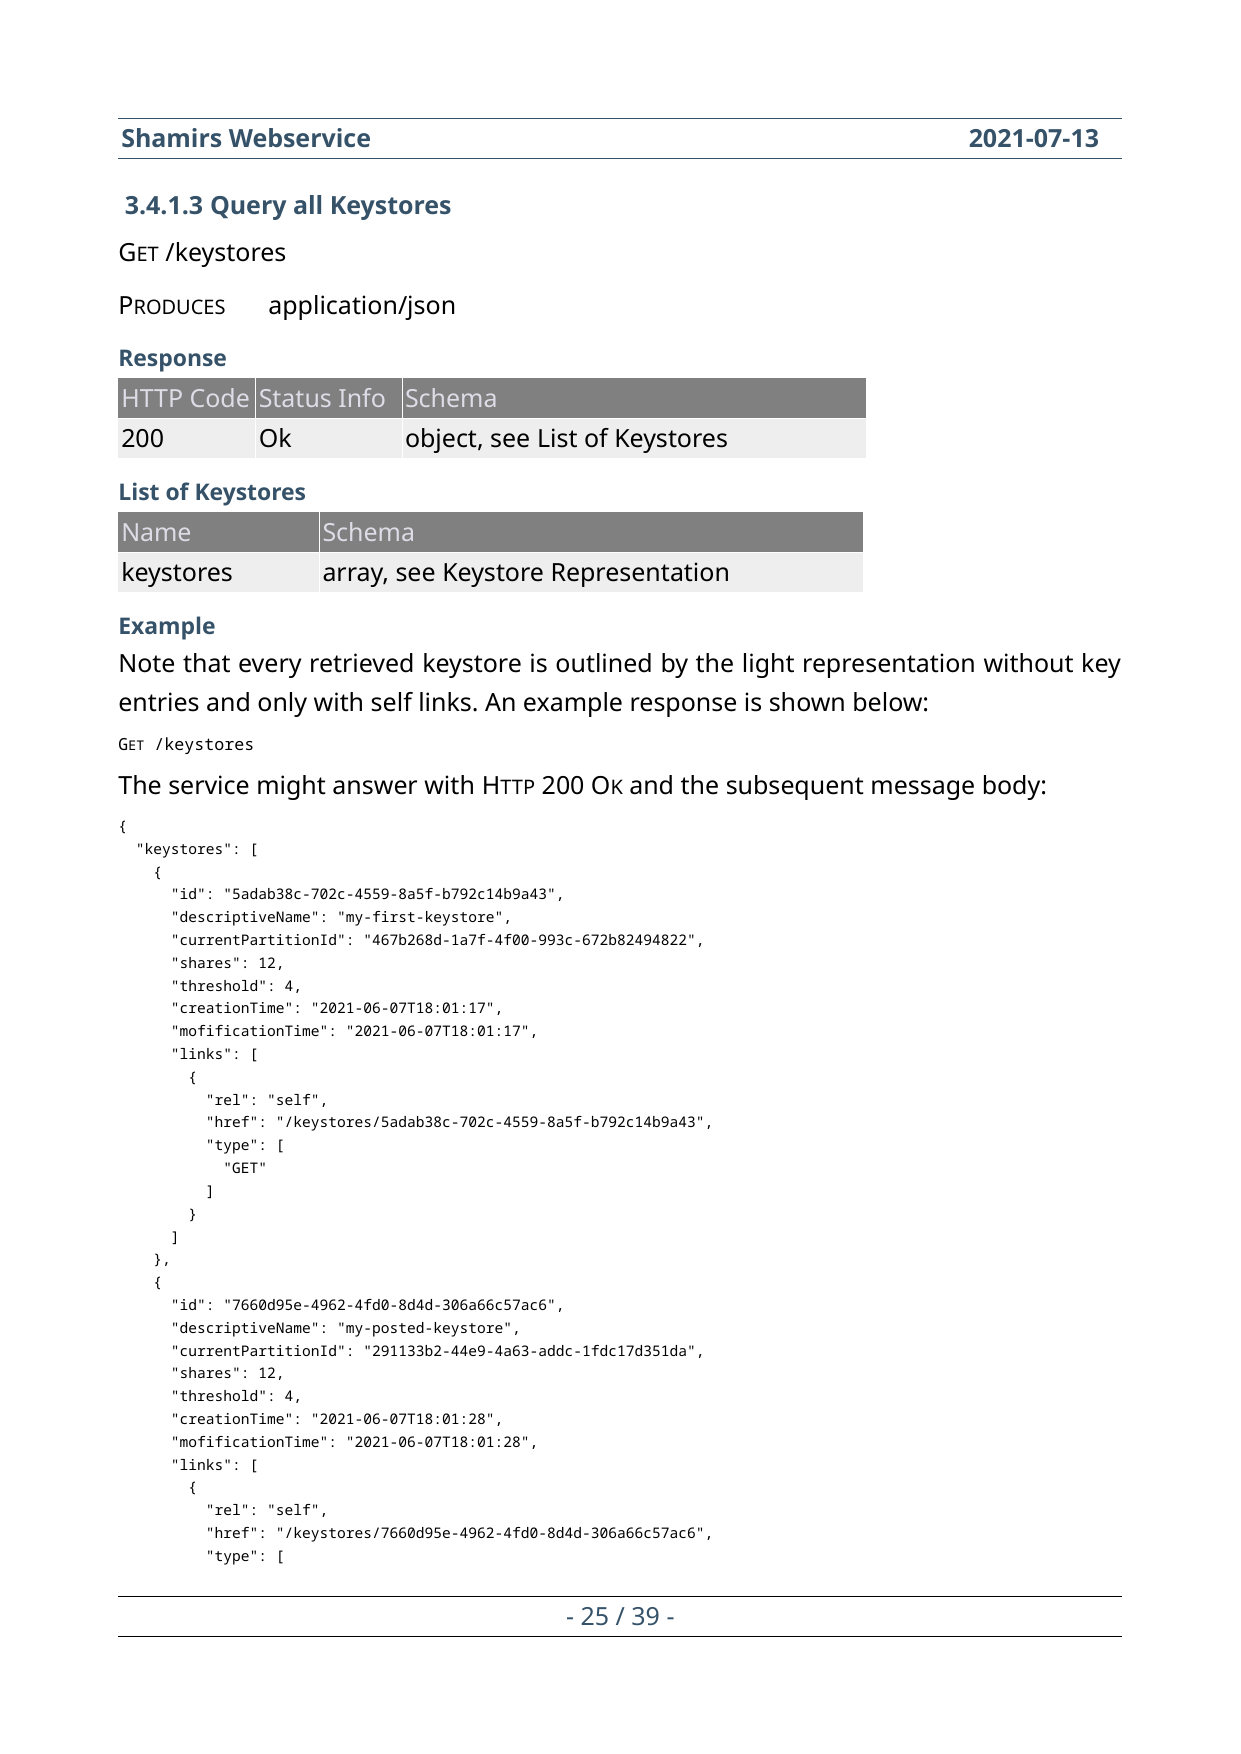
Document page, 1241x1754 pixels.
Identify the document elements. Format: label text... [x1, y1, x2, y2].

text { [118, 1272, 1122, 1292]
text "id": "7660d95e-4962-4fd0-8d4d-306a66c57ac6", [118, 1295, 1122, 1315]
text "links": [ [118, 1044, 1122, 1064]
text Get /keystores [118, 234, 1122, 268]
text "threshold": 4, [118, 1386, 1122, 1406]
table_header HTTP Code [118, 378, 255, 418]
text "rel": "self", [118, 1500, 1122, 1520]
text "creationTime": "2021-06-07T18:01:17", [118, 998, 1122, 1018]
text Get /keystores [118, 733, 1122, 756]
text "id": "5adab38c-702c-4559-8a5f-b792c14b9a43", [118, 884, 1122, 904]
table_header Schema [320, 512, 863, 552]
text ] [118, 1226, 1122, 1246]
text { [118, 861, 1122, 881]
text { [118, 816, 1122, 836]
text "currentPartitionId": "291133b2-44e9-4a63-addc-1fdc17d351da", [118, 1340, 1122, 1360]
table_cell object, see List of Keystores [403, 419, 866, 458]
text "href": "/keystores/7660d95e-4962-4fd0-8d4d-306a66c57ac6", [118, 1523, 1122, 1543]
text "creationTime": "2021-06-07T18:01:28", [118, 1409, 1122, 1429]
text "threshold": 4, [118, 975, 1122, 995]
text "links": [ [118, 1454, 1122, 1474]
text Response [118, 342, 1122, 373]
text The service might answer with Http 200 Ok and the subsequent message body: [118, 768, 1122, 802]
text "shares": 12, [118, 1363, 1122, 1383]
text ] [118, 1181, 1122, 1201]
text "mofificationTime": "2021-06-07T18:01:28", [118, 1432, 1122, 1452]
text "type": [ [118, 1135, 1122, 1155]
table_cell keystores [118, 553, 319, 592]
text { [118, 1477, 1122, 1497]
text "currentPartitionId": "467b268d-1a7f-4f00-993c-672b82494822", [118, 930, 1122, 950]
text Produces application/json [118, 288, 1122, 322]
text "shares": 12, [118, 953, 1122, 972]
text Example [118, 610, 1122, 641]
table_cell 200 [118, 419, 255, 458]
text "descriptiveName": "my-first-keystore", [118, 907, 1122, 927]
text } [118, 1203, 1122, 1223]
table_header Name [118, 512, 319, 552]
text "GET" [118, 1158, 1122, 1178]
table_cell array, see Keystore Representation [320, 553, 863, 592]
text List of Keystores [118, 476, 1122, 507]
table_cell Ok [256, 419, 402, 458]
text "keystores": [ [118, 838, 1122, 858]
text { [118, 1067, 1122, 1087]
text "rel": "self", [118, 1089, 1122, 1109]
table_header Status Info [256, 378, 402, 418]
text "type": [ [118, 1546, 1122, 1566]
text "descriptiveName": "my-posted-keystore", [118, 1318, 1122, 1337]
table_header Schema [403, 378, 866, 418]
text "mofificationTime": "2021-06-07T18:01:17", [118, 1021, 1122, 1041]
text Note that every retrieved keystore is outlined by the light representation without key entries and only with self links. An example response is shown below: [118, 646, 1122, 719]
text "href": "/keystores/5adab38c-702c-4559-8a5f-b792c14b9a43", [118, 1112, 1122, 1132]
text }, [118, 1249, 1122, 1269]
subtitle Query all Keystores [118, 188, 1122, 222]
